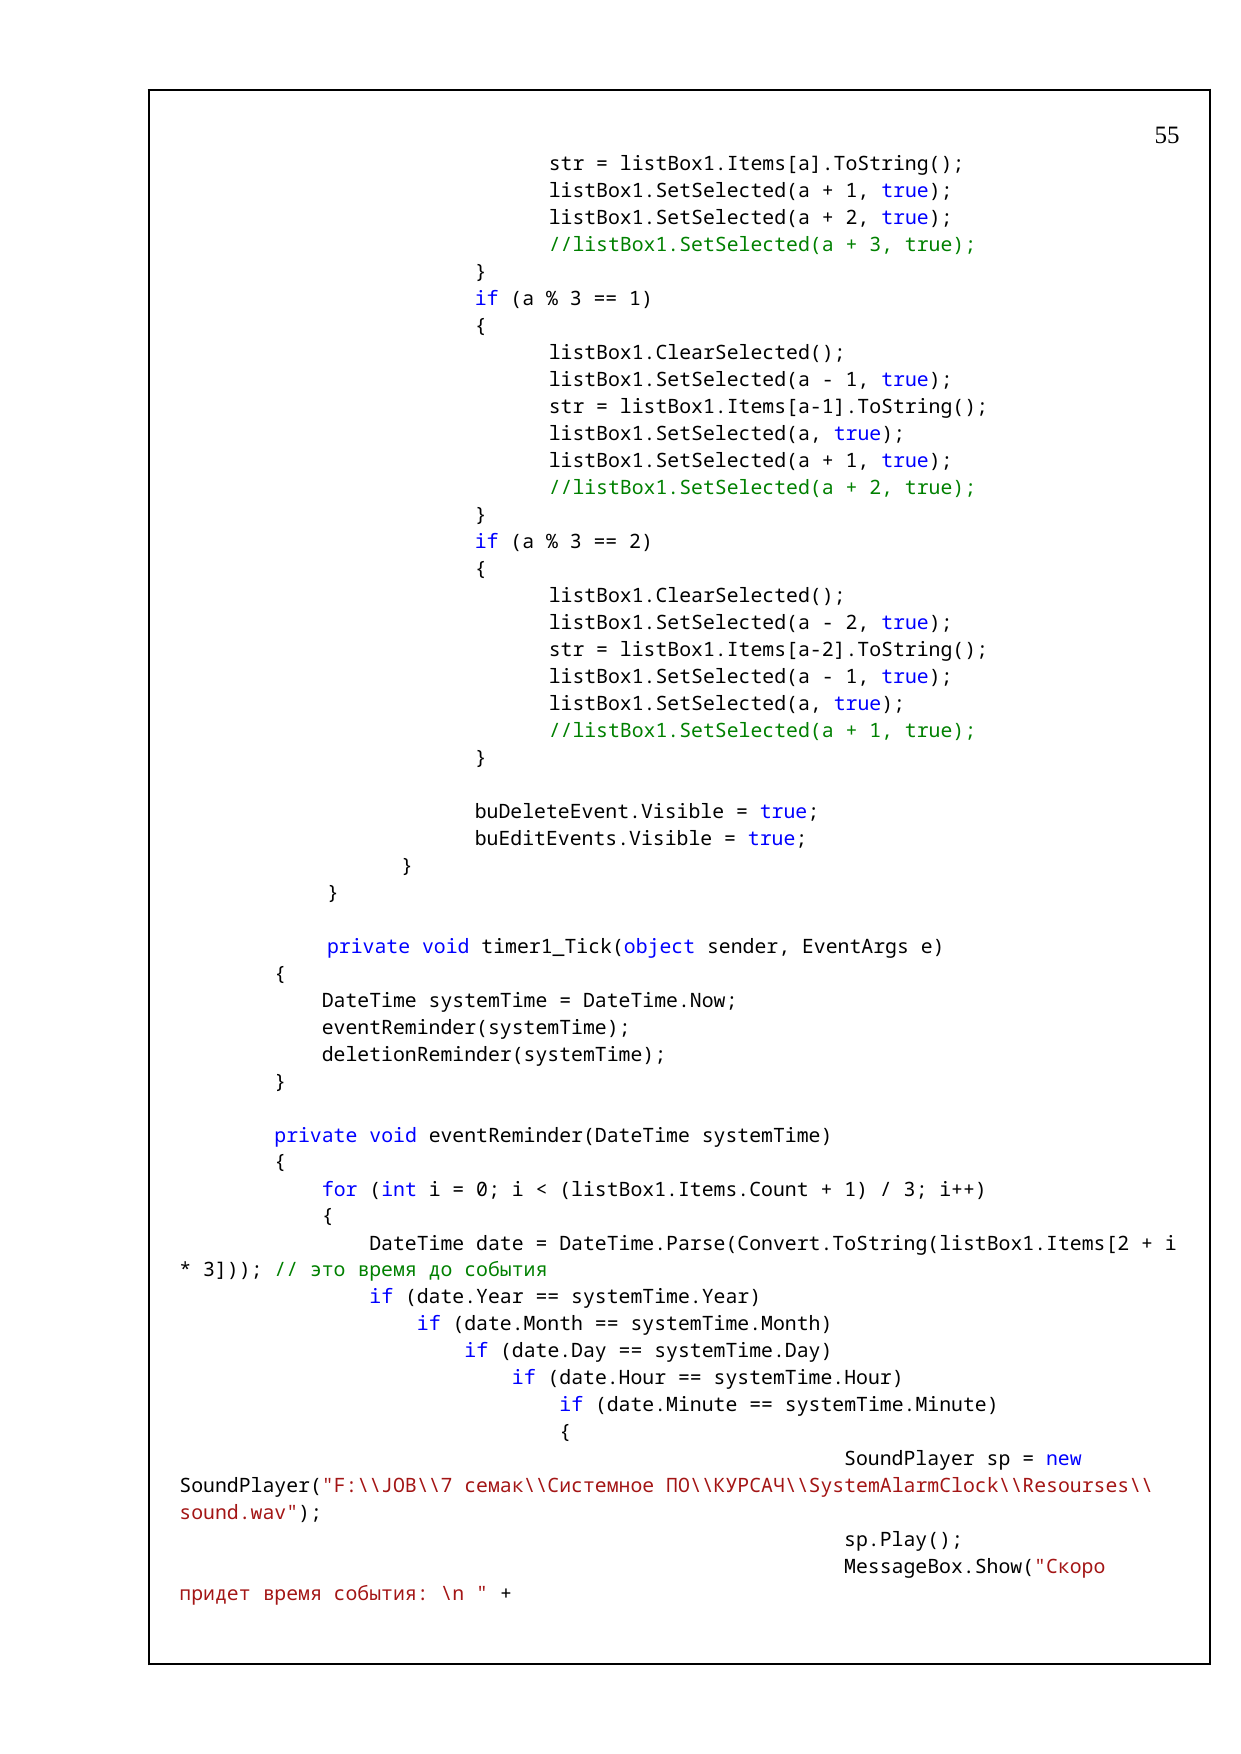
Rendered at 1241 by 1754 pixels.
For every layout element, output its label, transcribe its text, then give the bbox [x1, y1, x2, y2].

text } [179, 257, 1179, 284]
text buDeleteEvent.Visible = true; [179, 797, 1179, 824]
text listBox1.SetSelected(a - 2, true); [179, 608, 1179, 635]
text MessageBox.Show("Скоро придет время события: \n " + [179, 1552, 1179, 1606]
text str = listBox1.Items[a-2].ToString(); [179, 635, 1179, 662]
text listBox1.SetSelected(a, true); [179, 419, 1179, 446]
text if (date.Year == systemTime.Year) [179, 1283, 1179, 1310]
text { [179, 311, 1179, 338]
text listBox1.SetSelected(a - 1, true); [179, 662, 1179, 689]
text eventReminder(systemTime); [179, 1013, 1179, 1040]
text //listBox1.SetSelected(a + 2, true); [179, 473, 1179, 500]
text if (date.Hour == systemTime.Hour) [179, 1364, 1179, 1391]
text listBox1.SetSelected(a + 1, true); [179, 177, 1179, 203]
text buEditEvents.Visible = true; [179, 824, 1179, 851]
text private void eventReminder(DateTime systemTime) [179, 1121, 1179, 1148]
text if (date.Month == systemTime.Month) [179, 1310, 1179, 1337]
text } [179, 1067, 1179, 1094]
text listBox1.SetSelected(a + 2, true); [179, 203, 1179, 231]
text SoundPlayer sp = new SoundPlayer("F:\\JOB\\7 семак\\Системное ПО\\КУРСАЧ\\SystemAlarmClock\\Resourses\\sound.wav"); [179, 1444, 1179, 1526]
text sp.Play(); [179, 1526, 1179, 1552]
text { [179, 554, 1179, 581]
text { [179, 1418, 1179, 1444]
text listBox1.ClearSelected(); [179, 581, 1179, 608]
text private void timer1_Tick(object sender, EventArgs e) [179, 932, 1179, 959]
text { [179, 959, 1179, 986]
text } [179, 851, 1179, 878]
text if (a % 3 == 2) [179, 527, 1179, 554]
text str = listBox1.Items[a].ToString(); [179, 149, 1179, 177]
text } [179, 743, 1179, 770]
text { [179, 1148, 1179, 1175]
text if (date.Day == systemTime.Day) [179, 1337, 1179, 1364]
text DateTime systemTime = DateTime.Now; [179, 986, 1179, 1013]
text if (date.Minute == systemTime.Minute) [179, 1391, 1179, 1418]
text DateTime date = DateTime.Parse(Convert.ToString(listBox1.Items[2 + i * 3])); // это время до события [179, 1229, 1179, 1283]
text { [179, 1202, 1179, 1229]
text listBox1.ClearSelected(); [179, 338, 1179, 365]
text //listBox1.SetSelected(a + 1, true); [179, 716, 1179, 743]
text } [179, 878, 1179, 905]
text //listBox1.SetSelected(a + 3, true); [179, 231, 1179, 257]
text listBox1.SetSelected(a + 1, true); [179, 446, 1179, 473]
text deletionReminder(systemTime); [179, 1040, 1179, 1067]
text str = listBox1.Items[a-1].ToString(); [179, 392, 1179, 419]
text } [179, 500, 1179, 527]
text listBox1.SetSelected(a - 1, true); [179, 365, 1179, 392]
text for (int i = 0; i < (listBox1.Items.Count + 1) / 3; i++) [179, 1175, 1179, 1202]
text listBox1.SetSelected(a, true); [179, 689, 1179, 716]
text [179, 1606, 1179, 1633]
text if (a % 3 == 1) [179, 284, 1179, 311]
